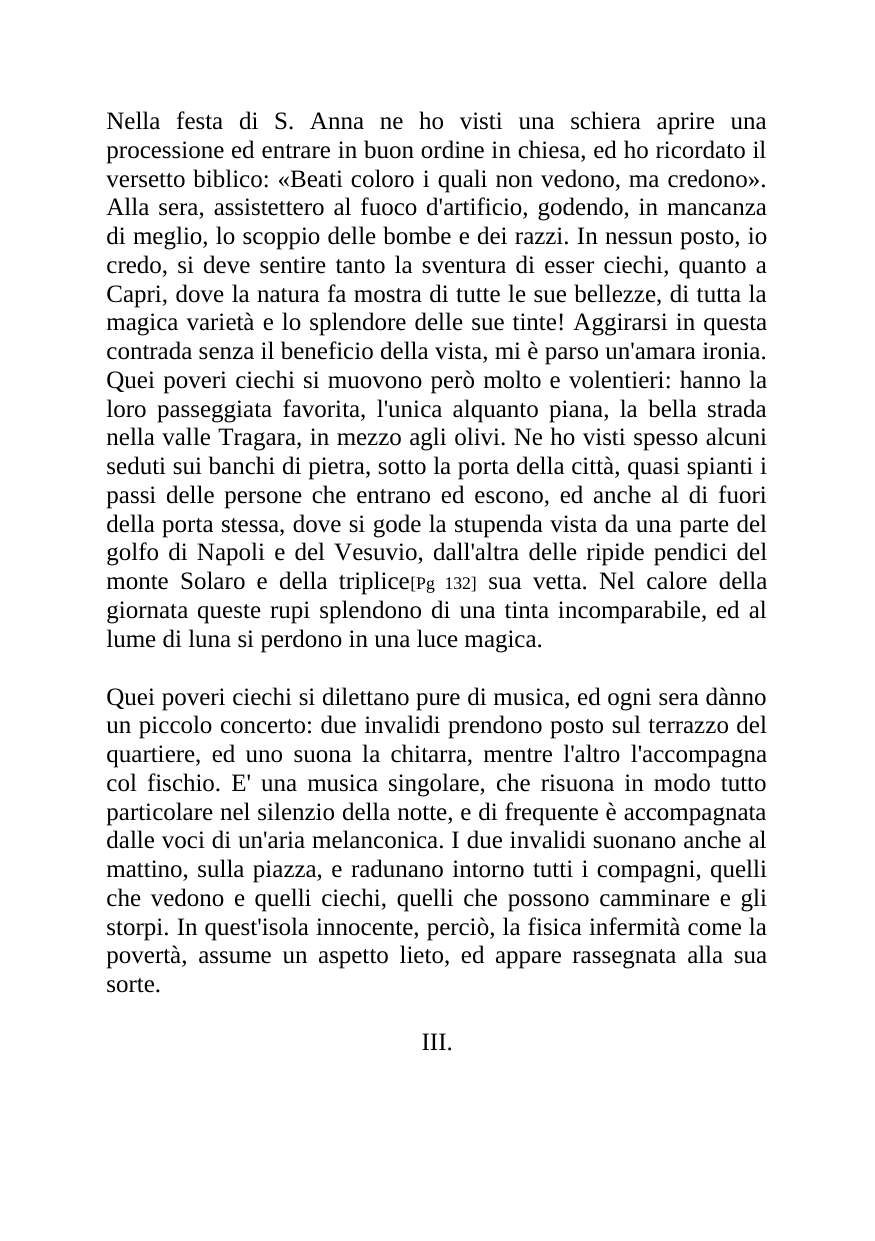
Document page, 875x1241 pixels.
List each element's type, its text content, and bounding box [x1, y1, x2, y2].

text Quei poveri ciechi si dilettano pure di musica, ed ogni sera dànno un piccolo concerto: due invalidi prendono posto sul terrazzo del quartiere, ed uno suona la chitarra, mentre l'altro l'accompagna col fischio. E' una musica singolare, che risuona in modo tutto particolare nel silenzio della notte, e di frequente è accompagnata dalle voci di un'aria melanconica. I due invalidi suonano anche al mattino, sulla piazza, e radunano intorno tutti i compagni, quelli che vedono e quelli ciechi, quelli che possono camminare e gli storpi. In quest'isola innocente, perciò, la fisica infermità come la povertà, assume un aspetto lieto, ed appare rassegnata alla sua sorte. [106, 682, 768, 998]
text III. [106, 1027, 768, 1056]
text Nella festa di S. Anna ne ho visti una schiera aprire una processione ed entrare in buon ordine in chiesa, ed ho ricordato il versetto biblico: «Beati coloro i quali non vedono, ma credono». Alla sera, assistettero al fuoco d'artificio, godendo, in mancanza di meglio, lo scoppio delle bombe e dei razzi. In nessun posto, io credo, si deve sentire tanto la sventura di esser ciechi, quanto a Capri, dove la natura fa mostra di tutte le sue bellezze, di tutta la magica varietà e lo splendore delle sue tinte! Aggirarsi in questa contrada senza il beneficio della vista, mi è parso un'amara ironia. Quei poveri ciechi si muovono però molto e volentieri: hanno la loro passeggiata favorita, l'unica alquanto piana, la bella strada nella valle Tragara, in mezzo agli olivi. Ne ho visti spesso alcuni seduti sui banchi di pietra, sotto la porta della città, quasi spianti i passi delle persone che entrano ed escono, ed anche al di fuori della porta stessa, dove si gode la stupenda vista da una parte del golfo di Napoli e del Vesuvio, dall'altra delle ripide pendici del monte Solaro e della triplice[Pg 132] sua vetta. Nel calore della giornata queste rupi splendono di una tinta incomparabile, ed al lume di luna si perdono in una luce magica. [106, 106, 768, 652]
